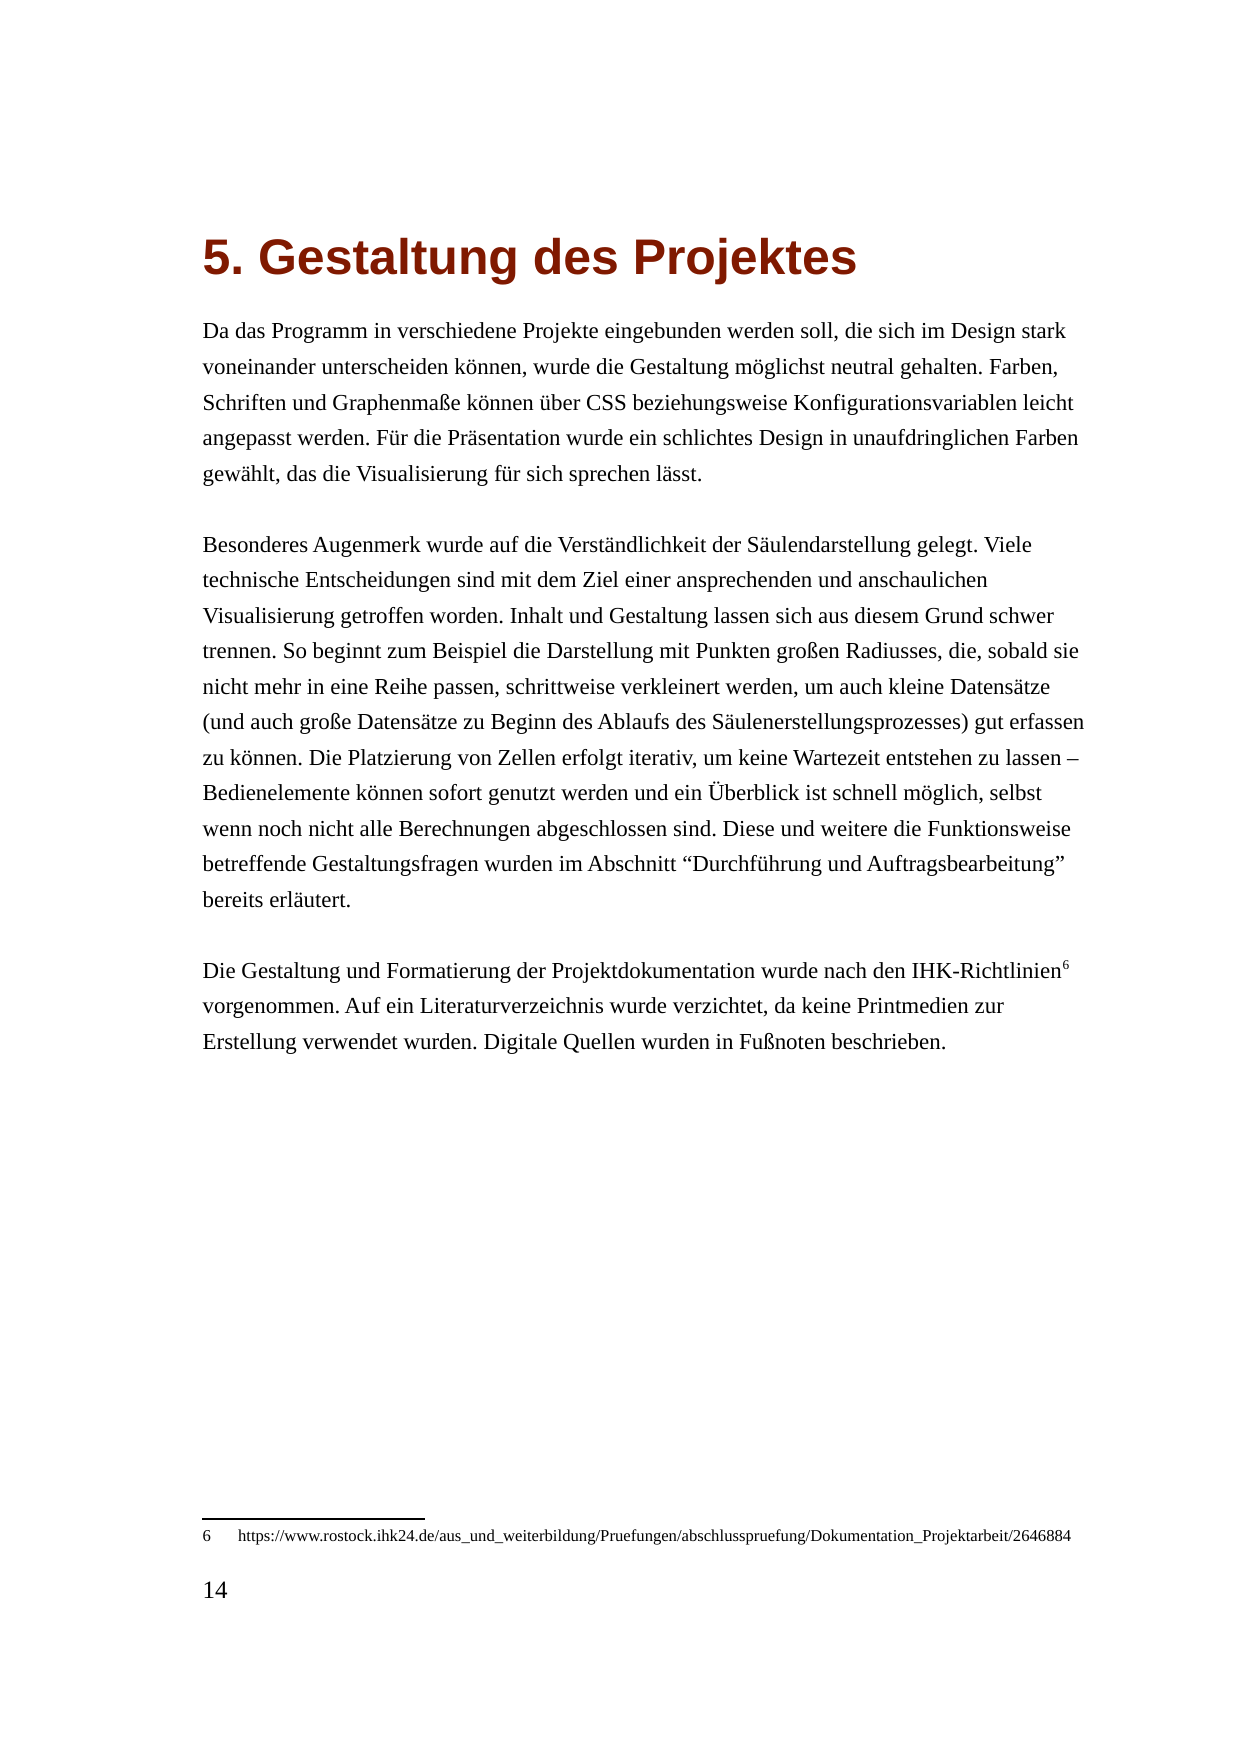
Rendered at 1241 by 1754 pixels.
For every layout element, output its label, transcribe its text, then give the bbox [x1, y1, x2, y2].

text Die Gestaltung und Formatierung der Projektdokumentation wurde nach den IHK-Richtlinien vorgenommen. Auf ein Literaturverzeichnis wurde verzichtet, da keine Printmedien zur Erstellung verwendet wurden. Digitale Quellen wurden in Fußnoten beschrieben. [202, 957, 1091, 1054]
text https://www.rostock.ihk24.de/aus_und_weiterbildung/Pruefungen/abschlusspruefung/Dokumentation_Projektarbeit/2646884 [202, 1526, 1091, 1545]
title 5. Gestaltung des Projektes [202, 227, 1091, 285]
text Da das Programm in verschiedene Projekte eingebunden werden soll, die sich im Design stark voneinander unterscheiden können, wurde die Gestaltung möglichst neutral gehalten. Farben, Schriften und Graphenmaße können über CSS beziehungsweise Konfigurationsvariablen leicht angepasst werden. Für die Präsentation wurde ein schlichtes Design in unaufdringlichen Farben gewählt, das die Visualisierung für sich sprechen lässt. [202, 318, 1091, 486]
text Besonderes Augenmerk wurde auf die Verständlichkeit der Säulendarstellung gelegt. Viele technische Entscheidungen sind mit dem Ziel einer ansprechenden und anschaulichen Visualisierung getroffen worden. Inhalt und Gestaltung lassen sich aus diesem Grund schwer trennen. So beginnt zum Beispiel die Darstellung mit Punkten großen Radiusses, die, sobald sie nicht mehr in eine Reihe passen, schrittweise verkleinert werden, um auch kleine Datensätze (und auch große Datensätze zu Beginn des Ablaufs des Säulenerstellungsprozesses) gut erfassen zu können. Die Platzierung von Zellen erfolgt iterativ, um keine Wartezeit entstehen zu lassen – Bedienelemente können sofort genutzt werden und ein Überblick ist schnell möglich, selbst wenn noch nicht alle Berechnungen abgeschlossen sind. Diese und weitere die Funktionsweise betreffende Gestaltungsfragen wurden im Abschnitt “Durchführung und Auftragsbearbeitung” bereits erläutert. [202, 531, 1091, 912]
